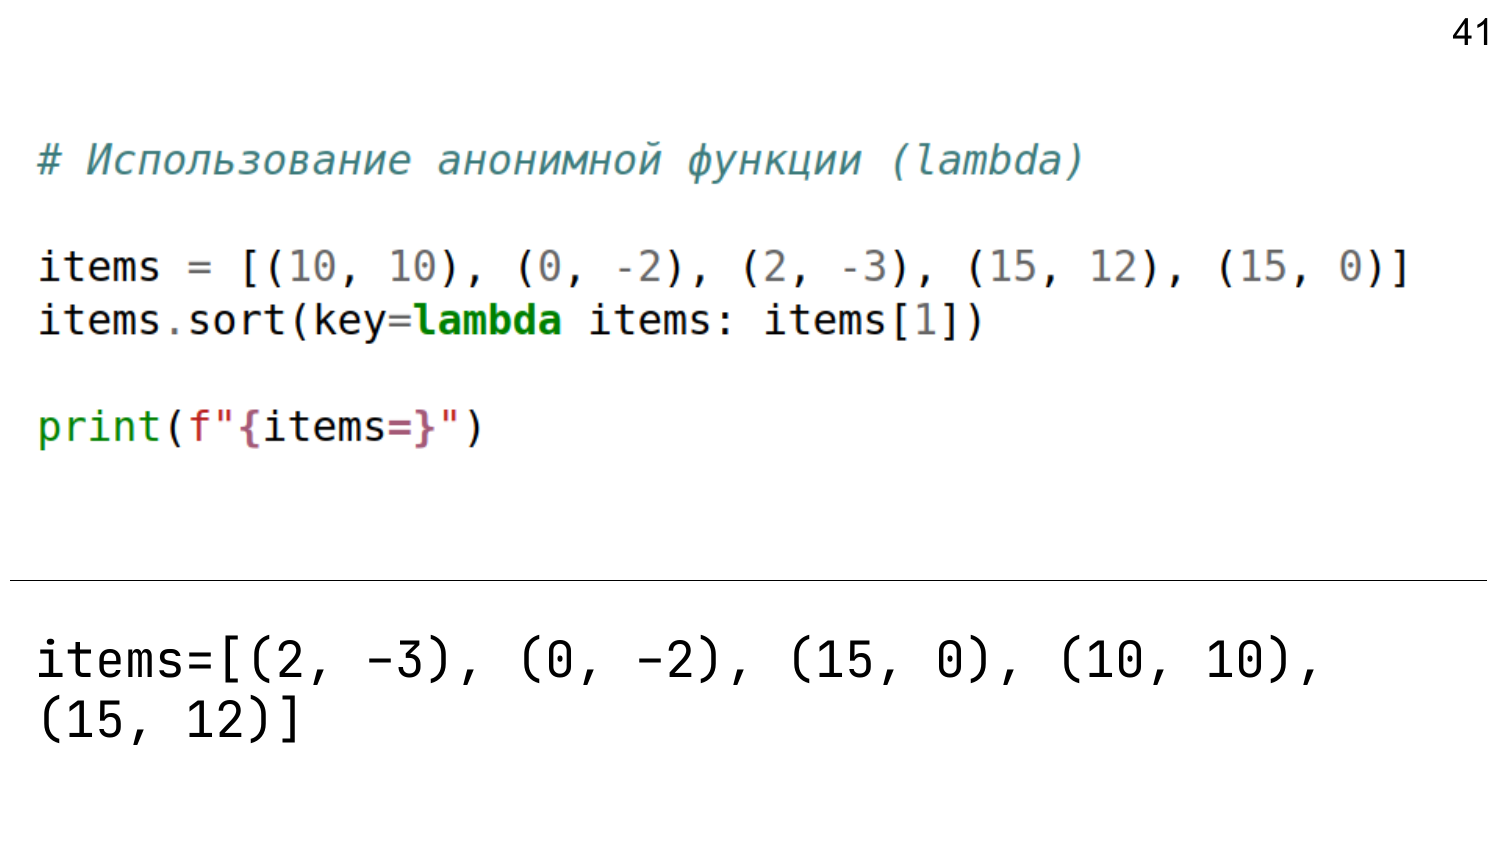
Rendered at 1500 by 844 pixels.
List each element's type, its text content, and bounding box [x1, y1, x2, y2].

text_box items=[(2, -3), (0, -2), (15, 0), (10, 10), (15, 12)] [35, 620, 1458, 844]
picture [25, 123, 1417, 460]
